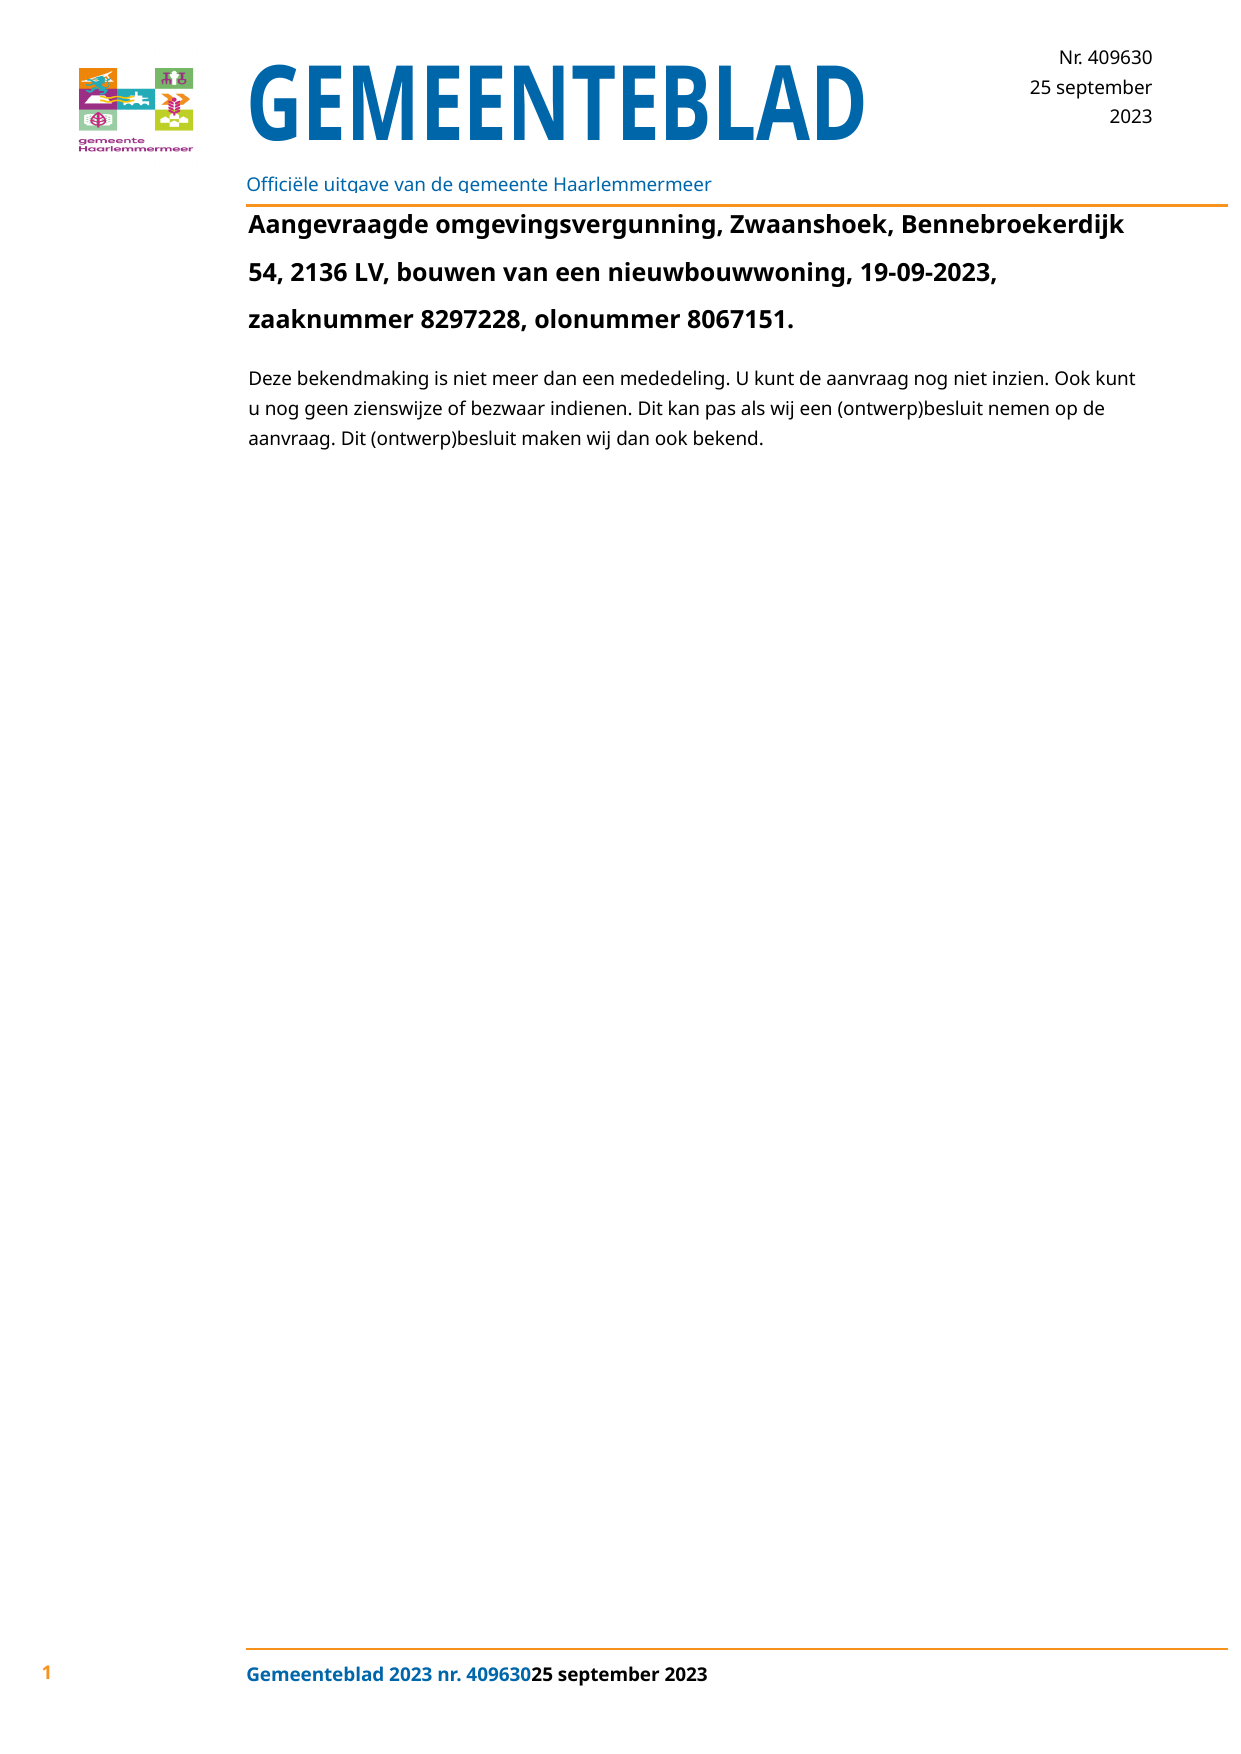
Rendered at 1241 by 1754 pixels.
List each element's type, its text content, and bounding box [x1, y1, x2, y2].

text Deze bekendmaking is niet meer dan een mededeling. U kunt de aanvraag nog niet inzien. Ook kunt u nog geen zienswijze of bezwaar indienen. Dit kan pas als wij een (ontwerp)besluit nemen op de aanvraag. Dit (ontwerp)besluit maken wij dan ook bekend. [248, 366, 1152, 450]
picture [41, 47, 231, 172]
text Aangevraagde omgevingsvergunning, Zwaanshoek, Bennebroekerdijk 54, 2136 LV, bouwen van een nieuwbouwwoning, 19-09-2023, zaaknummer 8297228, olonummer 8067151. [248, 207, 1152, 336]
